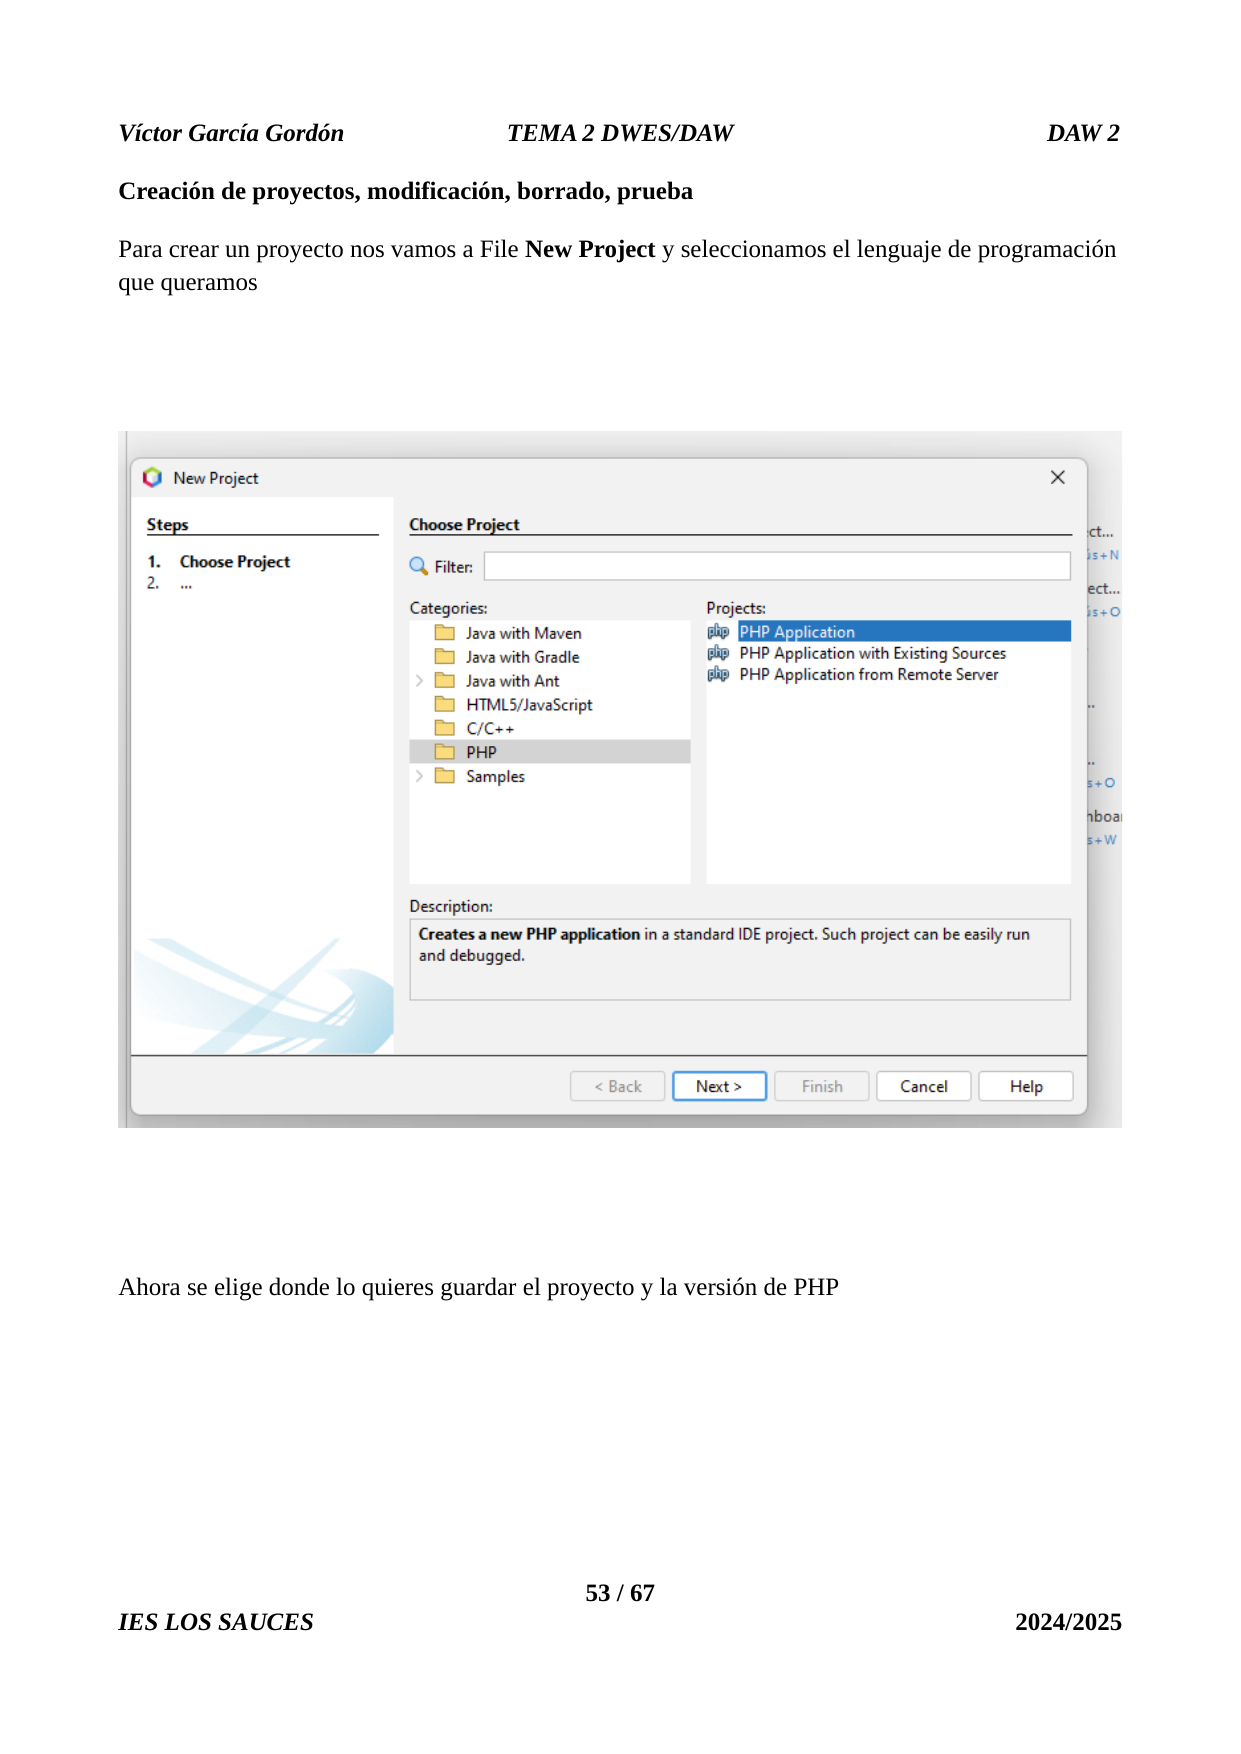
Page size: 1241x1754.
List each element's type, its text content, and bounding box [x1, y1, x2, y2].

picture [118, 431, 1123, 1128]
text Ahora se elige donde lo quieres guardar el proyecto y la versión de PHP [118, 1272, 1122, 1300]
text Para crear un proyecto nos vamos a File New Project y seleccionamos el lenguaje de programación que queramos [118, 234, 1122, 296]
text Creación de proyectos, modificación, borrado, prueba [118, 176, 1122, 205]
